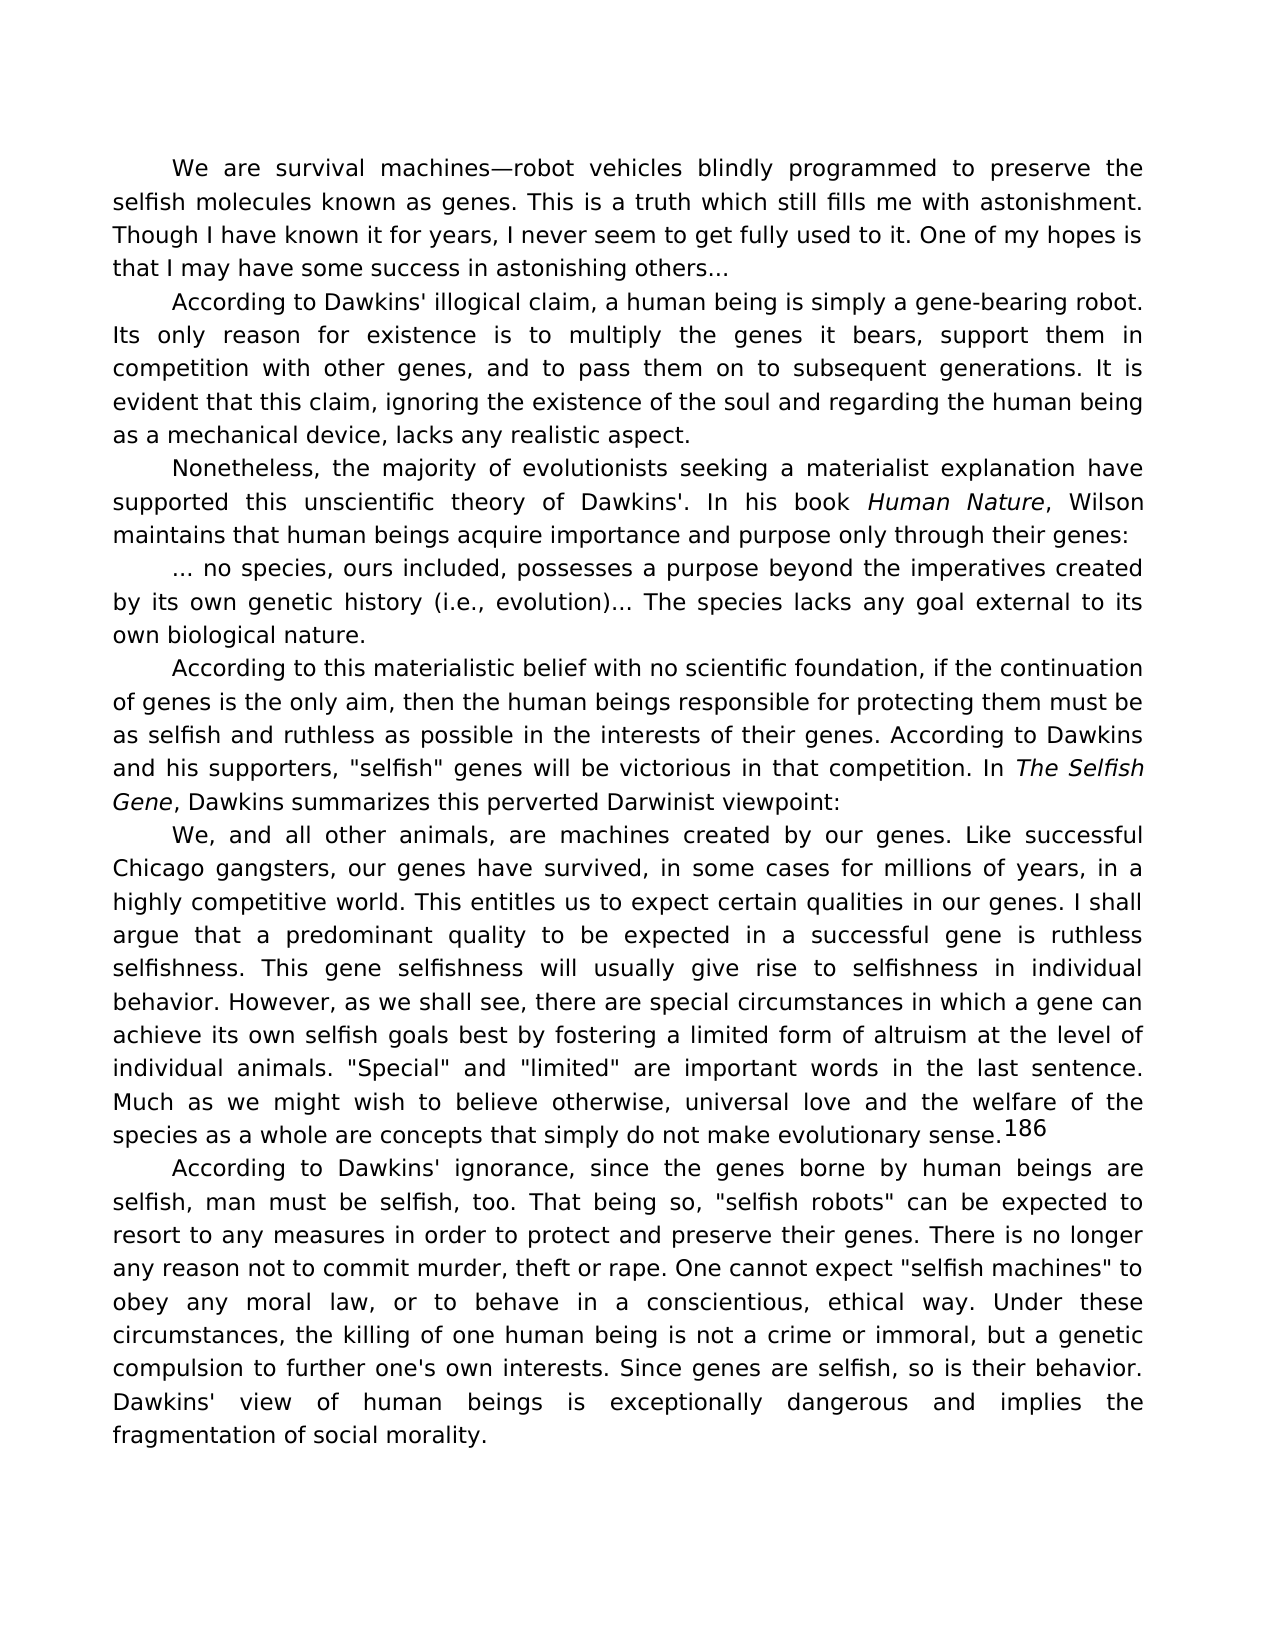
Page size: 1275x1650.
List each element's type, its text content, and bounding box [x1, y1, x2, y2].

text Nonetheless, the majority of evolutionists seeking a materialist explanation have supported this unscientific theory of Dawkins'. In his book Human Nature, Wilson maintains that human beings acquire importance and purpose only through their genes: [112, 450, 1145, 550]
text According to Dawkins' ignorance, since the genes borne by human beings are selfish, man must be selfish, too. That being so, "selfish robots" can be expected to resort to any measures in order to protect and preserve their genes. There is no longer any reason not to commit murder, theft or rape. One cannot expect "selfish machines" to obey any moral law, or to behave in a conscientious, ethical way. Under these circumstances, the killing of one human being is not a crime or immoral, but a genetic compulsion to further one's own interests. Since genes are selfish, so is their behavior. Dawkins' view of human beings is exceptionally dangerous and implies the fragmentation of social morality. [112, 1150, 1145, 1450]
text According to this materialistic belief with no scientific foundation, if the continuation of genes is the only aim, then the human beings responsible for protecting them must be as selfish and ruthless as possible in the interests of their genes. According to Dawkins and his supporters, "selfish" genes will be victorious in that competition. In The Selfish Gene, Dawkins summarizes this perverted Darwinist viewpoint: [112, 650, 1145, 817]
text According to Dawkins' illogical claim, a human being is simply a gene-bearing robot. Its only reason for existence is to multiply the genes it bears, support them in competition with other genes, and to pass them on to subsequent generations. It is evident that this claim, ignoring the existence of the soul and regarding the human being as a mechanical device, lacks any realistic aspect. [112, 283, 1145, 450]
text We, and all other animals, are machines created by our genes. Like successful Chicago gangsters, our genes have survived, in some cases for millions of years, in a highly competitive world. This entitles us to expect certain qualities in our genes. I shall argue that a predominant quality to be expected in a successful gene is ruthless selfishness. This gene selfishness will usually give rise to selfishness in individual behavior. However, as we shall see, there are special circumstances in which a gene can achieve its own selfish goals best by fostering a limited form of altruism at the level of individual animals. "Special" and "limited" are important words in the last sentence. Much as we might wish to believe otherwise, universal love and the welfare of the species as a whole are concepts that simply do not make evolutionary sense.186 [112, 817, 1145, 1150]
text We are survival machines—robot vehicles blindly programmed to preserve the selfish molecules known as genes. This is a truth which still fills me with astonishment. Though I have known it for years, I never seem to get fully used to it. One of my hopes is that I may have some success in astonishing others... [112, 150, 1145, 283]
text ... no species, ours included, possesses a purpose beyond the imperatives created by its own genetic history (i.e., evolution)... The species lacks any goal external to its own biological nature. [112, 550, 1145, 650]
